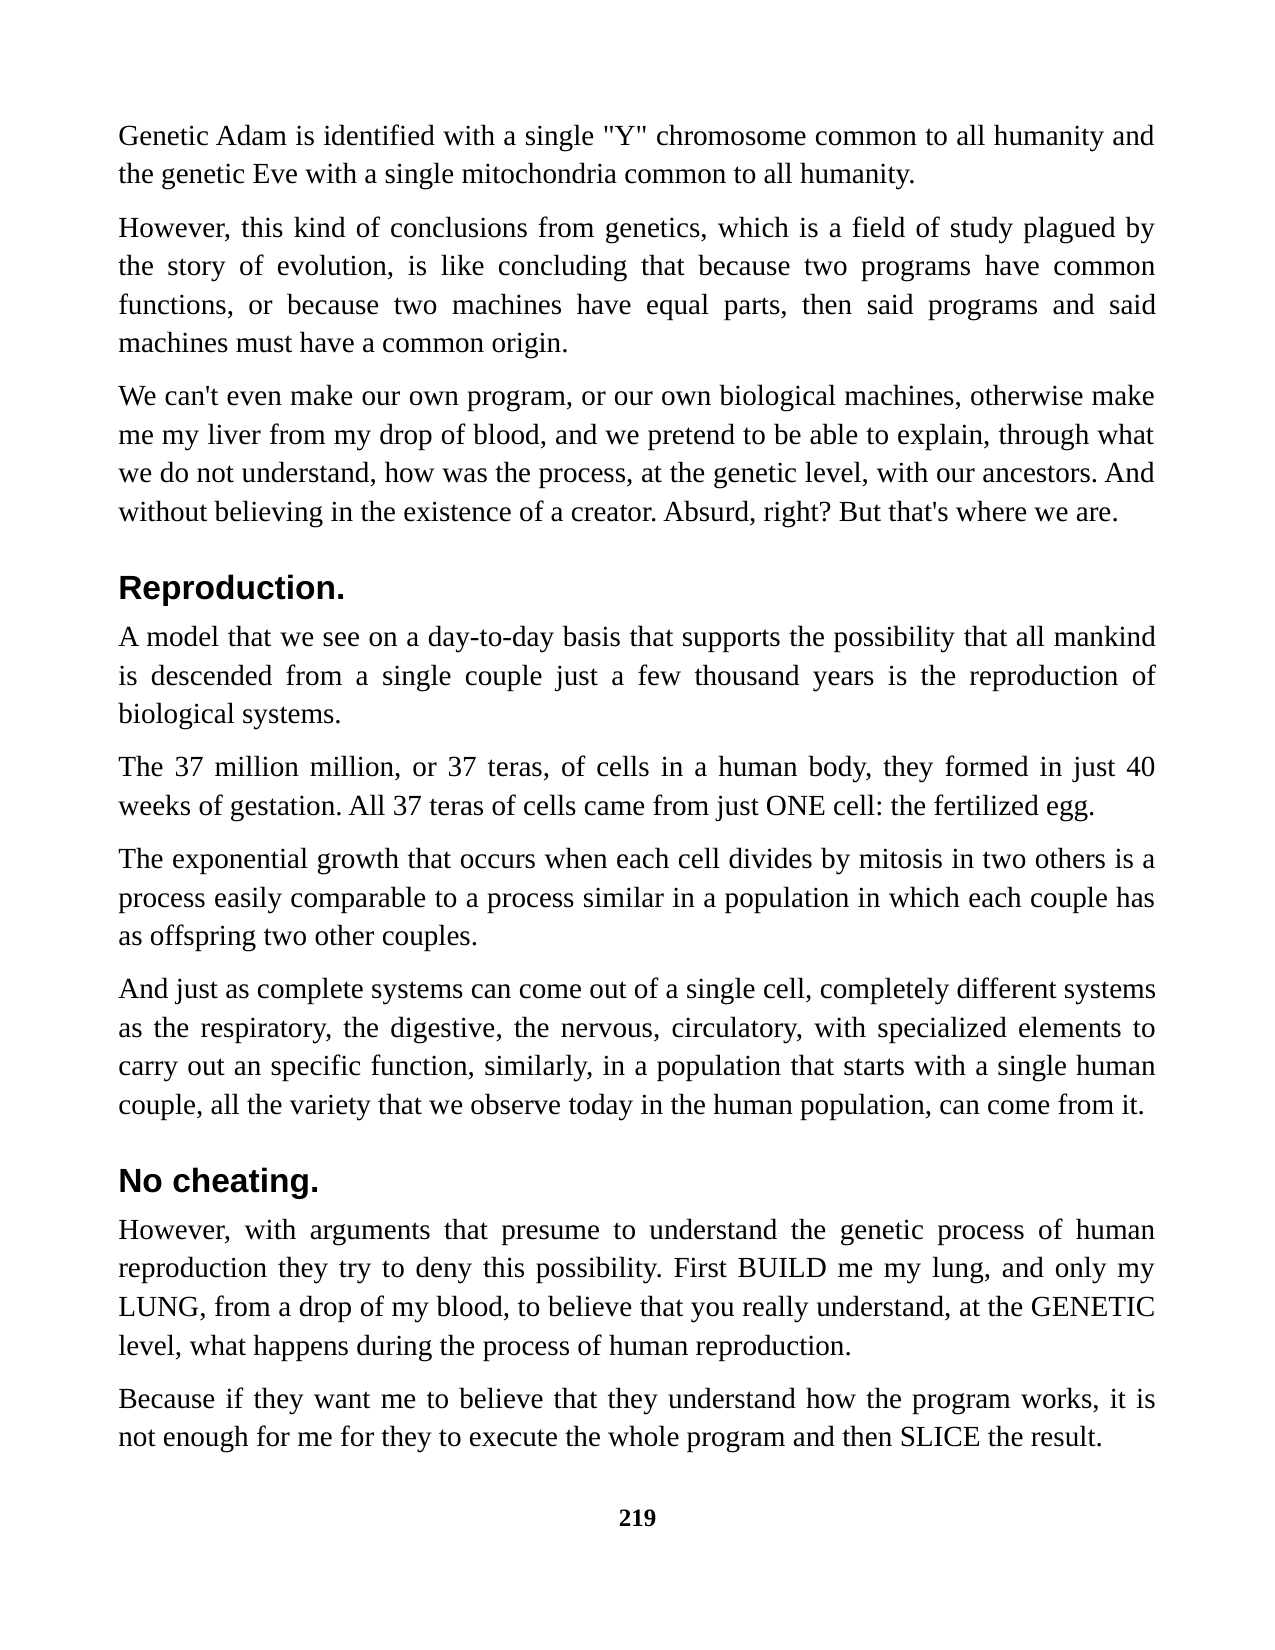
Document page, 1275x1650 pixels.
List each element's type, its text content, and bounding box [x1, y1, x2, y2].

subtitle Reproduction. [118, 568, 1157, 607]
text The exponential growth that occurs when each cell divides by mitosis in two others is a process easily comparable to a process similar in a population in which each couple has as offspring two other couples. [118, 841, 1157, 952]
text However, with arguments that presume to understand the genetic process of human reproduction they try to deny this possibility. First BUILD me my lung, and only my LUNG, from a drop of my blood, to believe that you really understand, at the GENETIC level, what happens during the process of human reproduction. [118, 1212, 1157, 1361]
text We can't even make our own program, or our own biological machines, otherwise make me my liver from my drop of blood, and we pretend to be able to explain, through what we do not understand, how was the process, at the genetic level, with our ancestors. And without believing in the existence of a creator. Absurd, right? But that's where we are. [118, 378, 1157, 528]
text Because if they want me to believe that they understand how the program works, it is not enough for me for they to execute the whole program and then SLICE the result. [118, 1381, 1157, 1453]
text A model that we see on a day-to-day basis that supports the possibility that all mankind is descended from a single couple just a few thousand years is the reproduction of biological systems. [118, 619, 1157, 730]
text The 37 million million, or 37 teras, of cells in a human body, they formed in just 40 weeks of gestation. All 37 teras of cells came from just ONE cell: the fertilized egg. [118, 749, 1157, 822]
text Genetic Adam is identified with a single "Y" chromosome common to all humanity and the genetic Eve with a single mitochondria common to all humanity. [118, 118, 1157, 190]
text And just as complete systems can come out of a single cell, completely different systems as the respiratory, the digestive, the nervous, circulatory, with specialized elements to carry out an specific function, similarly, in a population that starts with a single human couple, all the variety that we observe today in the human population, can come from it. [118, 971, 1157, 1121]
subtitle No cheating. [118, 1161, 1157, 1199]
text However, this kind of conclusions from genetics, which is a field of study plagued by the story of evolution, is like concluding that because two programs have common functions, or because two machines have equal parts, then said programs and said machines must have a common origin. [118, 210, 1157, 359]
